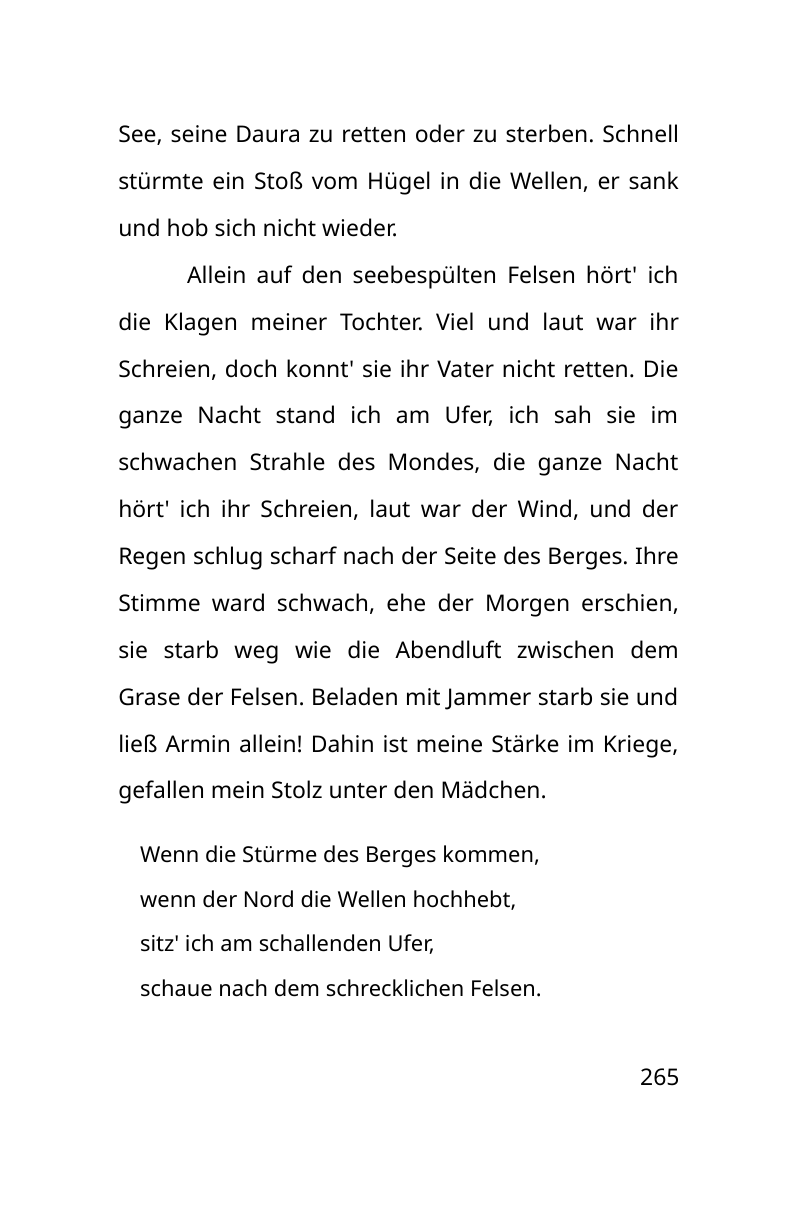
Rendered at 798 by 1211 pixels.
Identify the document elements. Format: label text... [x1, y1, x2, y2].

text Wenn die Stürme des Berges kommen, wenn der Nord die Wellen hochhebt, sitz' ich am schallenden Ufer, schaue nach dem schrecklichen Felsen. [140, 839, 679, 1003]
text Allein auf den seebespülten Felsen hört' ich die Klagen meiner Tochter. Viel und laut war ihr Schreien, doch konnt' sie ihr Vater nicht retten. Die ganze Nacht stand ich am Ufer, ich sah sie im schwachen Strahle des Mondes, die ganze Nacht hört' ich ihr Schreien, laut war der Wind, und der Regen schlug scharf nach der Seite des Berges. Ihre Stimme ward schwach, ehe der Morgen erschien, sie starb weg wie die Abendluft zwischen dem Grase der Felsen. Beladen mit Jammer starb sie und ließ Armin allein! Dahin ist meine Stärke im Kriege, gefallen mein Stolz unter den Mädchen. [118, 259, 679, 806]
text See, seine Daura zu retten oder zu sterben. Schnell stürmte ein Stoß vom Hügel in die Wellen, er sank und hob sich nicht wieder. [118, 118, 679, 243]
